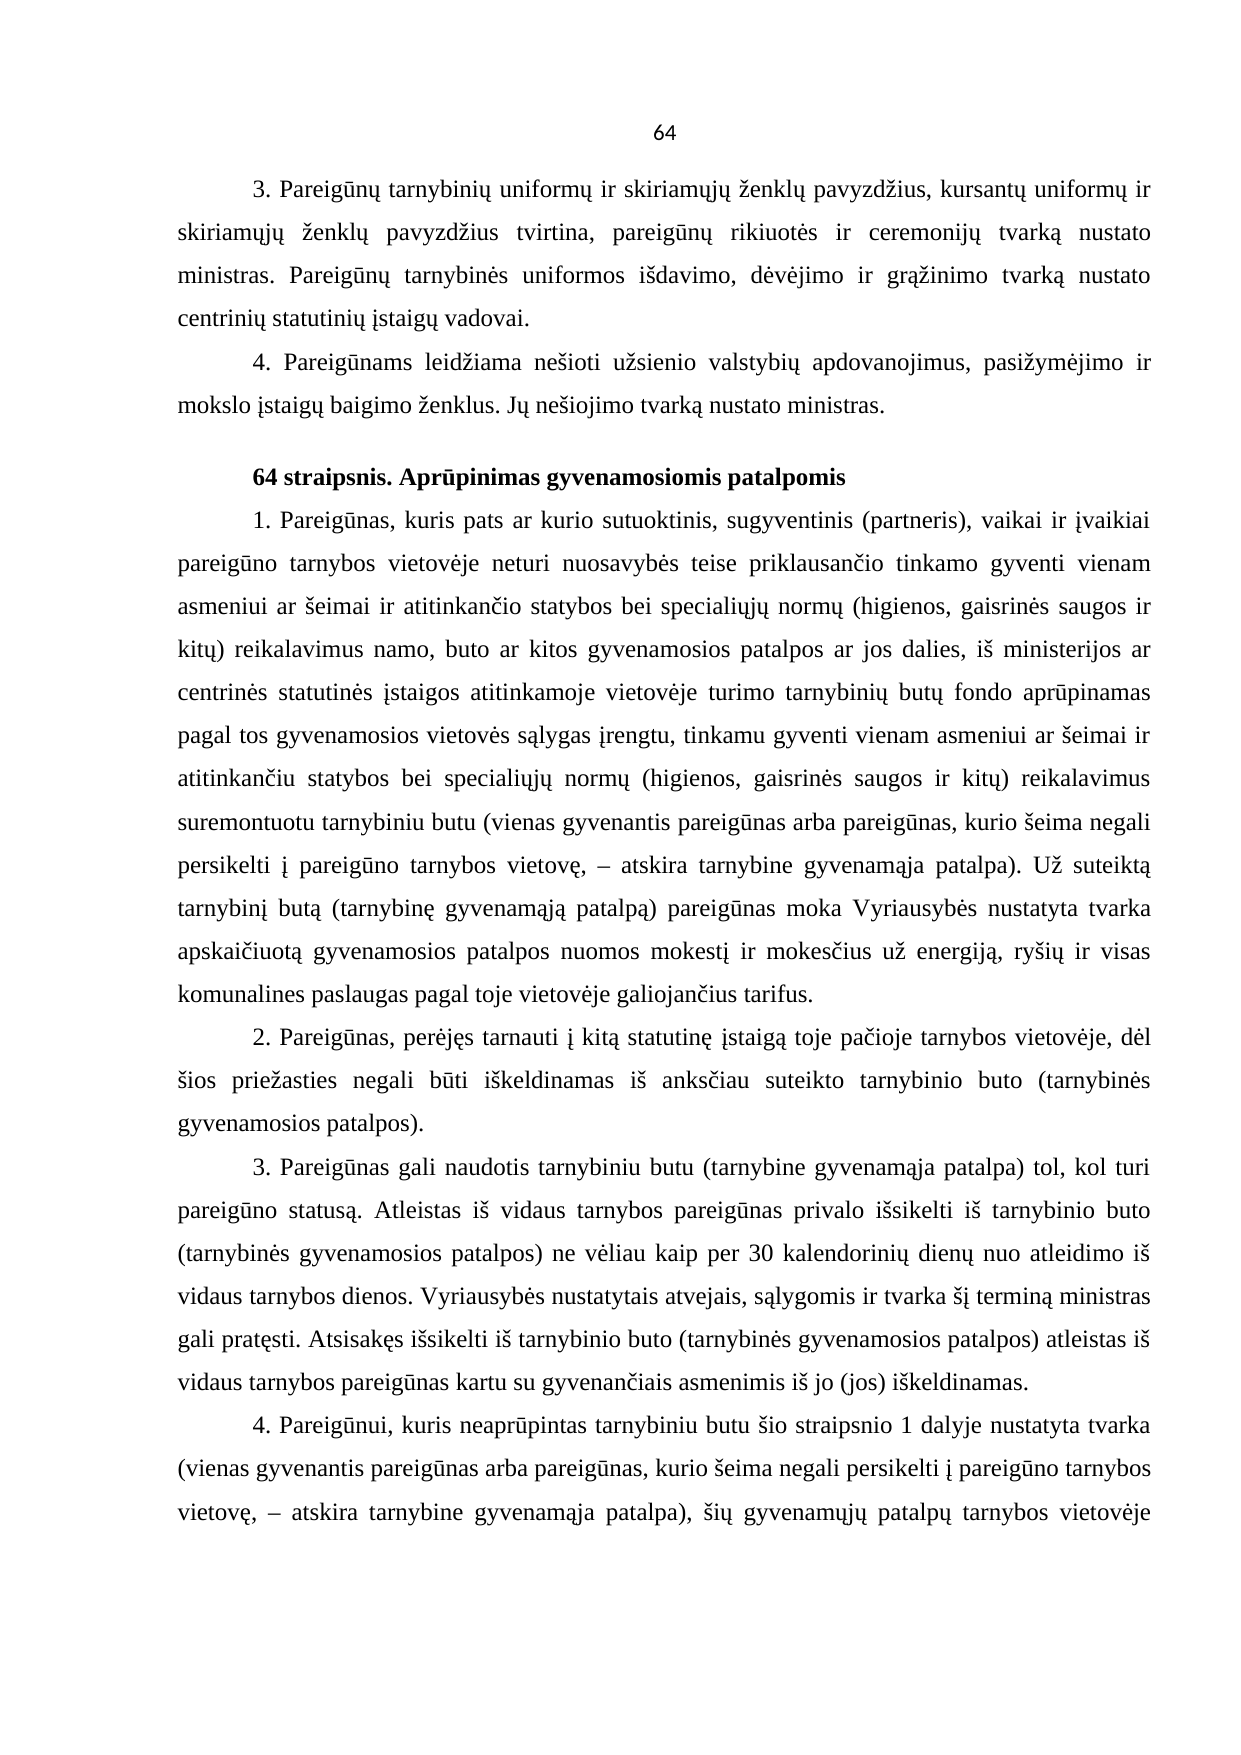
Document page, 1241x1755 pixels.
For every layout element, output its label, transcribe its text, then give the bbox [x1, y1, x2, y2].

text 1. Pareigūnas, kuris pats ar kurio sutuoktinis, sugyventinis (partneris), vaikai ir įvaikiai pareigūno tarnybos vietovėje neturi nuosavybės teise priklausančio tinkamo gyventi vienam asmeniui ar šeimai ir atitinkančio statybos bei specialiųjų normų (higienos, gaisrinės saugos ir kitų) reikalavimus namo, buto ar kitos gyvenamosios patalpos ar jos dalies, iš ministerijos ar centrinės statutinės įstaigos atitinkamoje vietovėje turimo tarnybinių butų fondo aprūpinamas pagal tos gyvenamosios vietovės sąlygas įrengtu, tinkamu gyventi vienam asmeniui ar šeimai ir atitinkančiu statybos bei specialiųjų normų (higienos, gaisrinės saugos ir kitų) reikalavimus suremontuotu tarnybiniu butu (vienas gyvenantis pareigūnas arba pareigūnas, kurio šeima negali persikelti į pareigūno tarnybos vietovę, – atskira tarnybine gyvenamąja patalpa). Už suteiktą tarnybinį butą (tarnybinę gyvenamąją patalpą) pareigūnas moka Vyriausybės nustatyta tvarka apskaičiuotą gyvenamosios patalpos nuomos mokestį ir mokesčius už energiją, ryšių ir visas komunalines paslaugas pagal toje vietovėje galiojančius tarifus. [177, 505, 1152, 1008]
text 2. Pareigūnas, perėjęs tarnauti į kitą statutinę įstaigą toje pačioje tarnybos vietovėje, dėl šios priežasties negali būti iškeldinamas iš anksčiau suteikto tarnybinio buto (tarnybinės gyvenamosios patalpos). [177, 1022, 1152, 1137]
text 4. Pareigūnui, kuris neaprūpintas tarnybiniu butu šio straipsnio 1 dalyje nustatyta tvarka (vienas gyvenantis pareigūnas arba pareigūnas, kurio šeima negali persikelti į pareigūno tarnybos vietovę, – atskira tarnybine gyvenamąja patalpa), šių gyvenamųjų patalpų tarnybos vietovėje [177, 1410, 1152, 1525]
text 4. Pareigūnams leidžiama nešioti užsienio valstybių apdovanojimus, pasižymėjimo ir mokslo įstaigų baigimo ženklus. Jų nešiojimo tvarką nustato ministras. [177, 347, 1152, 418]
text 64 straipsnis. Aprūpinimas gyvenamosiomis patalpomis [177, 462, 1152, 490]
text 3. Pareigūnas gali naudotis tarnybiniu butu (tarnybine gyvenamąja patalpa) tol, kol turi pareigūno statusą. Atleistas iš vidaus tarnybos pareigūnas privalo išsikelti iš tarnybinio buto (tarnybinės gyvenamosios patalpos) ne vėliau kaip per 30 kalendorinių dienų nuo atleidimo iš vidaus tarnybos dienos. Vyriausybės nustatytais atvejais, sąlygomis ir tvarka šį terminą ministras gali pratęsti. Atsisakęs išsikelti iš tarnybinio buto (tarnybinės gyvenamosios patalpos) atleistas iš vidaus tarnybos pareigūnas kartu su gyvenančiais asmenimis iš jo (jos) iškeldinamas. [177, 1152, 1152, 1396]
text 3. Pareigūnų tarnybinių uniformų ir skiriamųjų ženklų pavyzdžius, kursantų uniformų ir skiriamųjų ženklų pavyzdžius tvirtina, pareigūnų rikiuotės ir ceremonijų tvarką nustato ministras. Pareigūnų tarnybinės uniformos išdavimo, dėvėjimo ir grąžinimo tvarką nustato centrinių statutinių įstaigų vadovai. [177, 174, 1152, 332]
